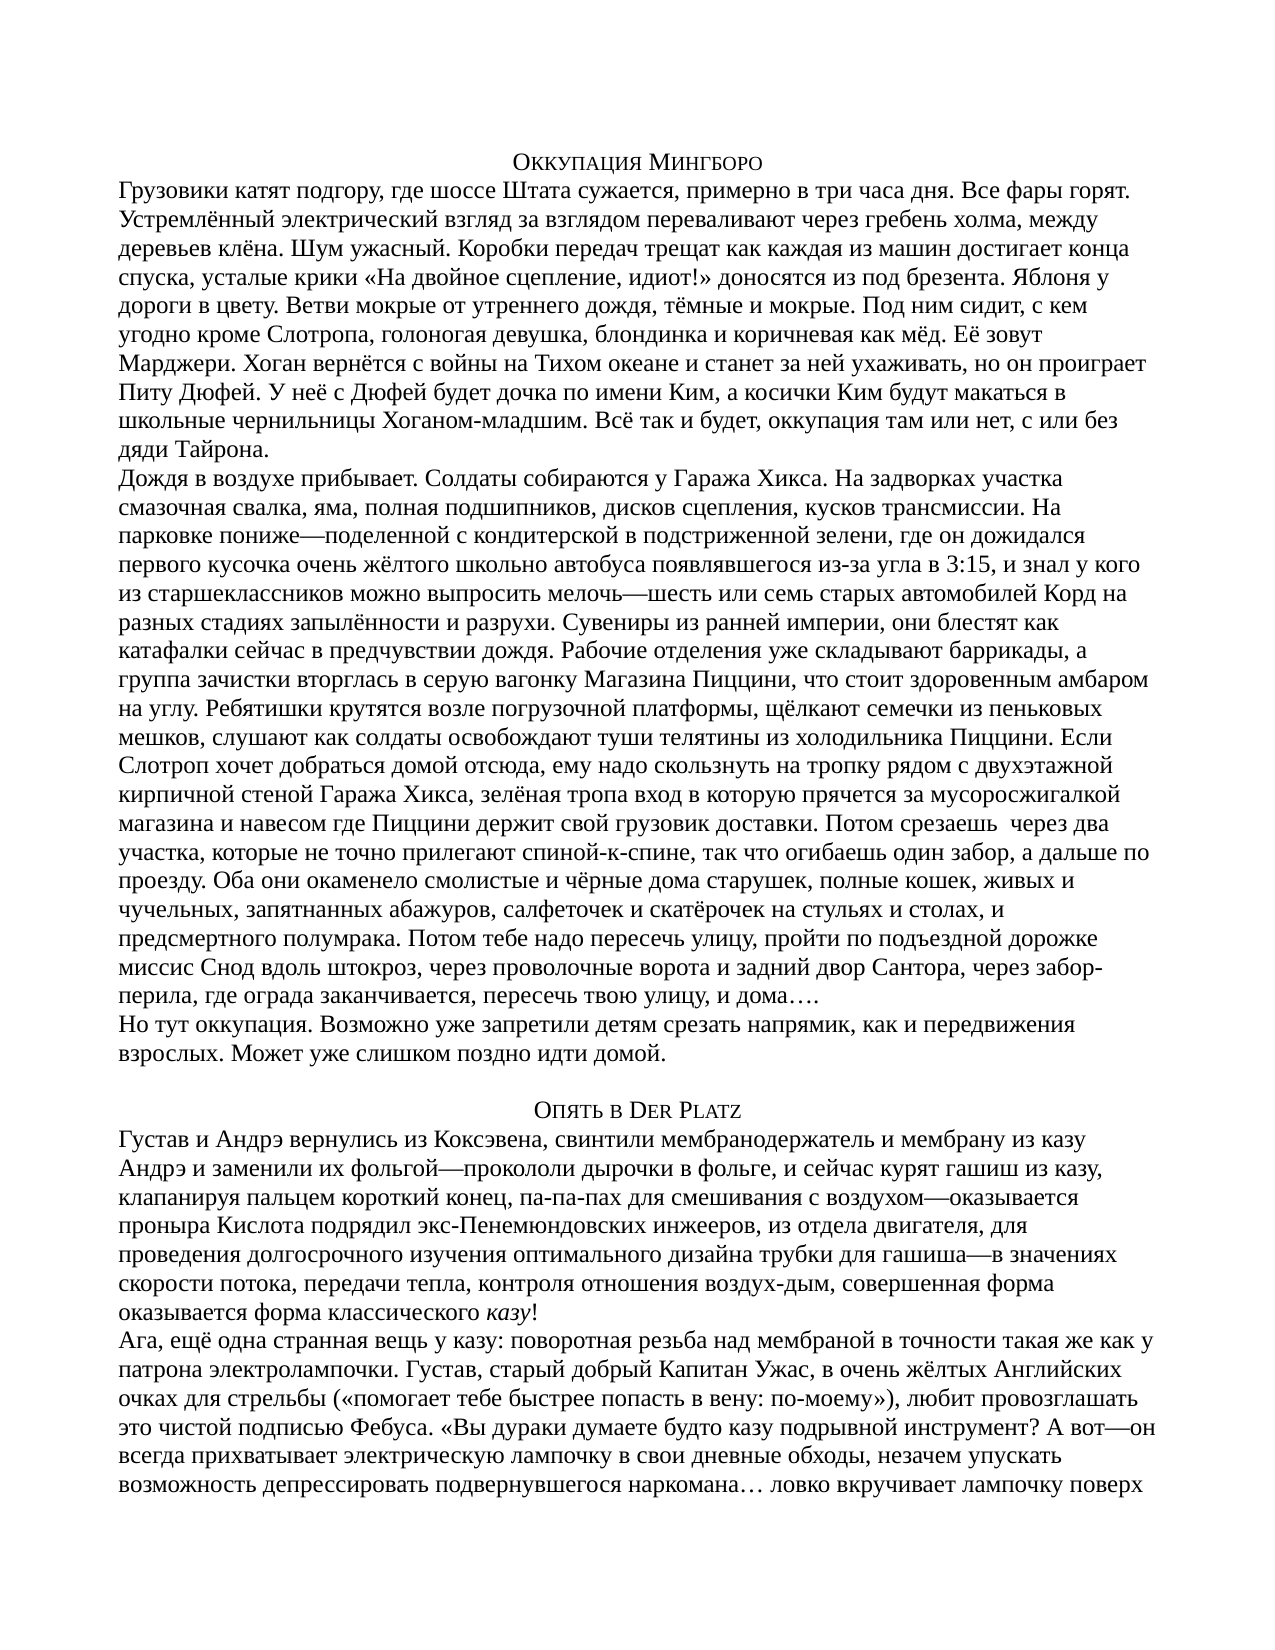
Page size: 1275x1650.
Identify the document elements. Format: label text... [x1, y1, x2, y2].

text Но тут оккупация. Возможно уже запретили детям срезать напрямик, как и передвижения взрослых. Может уже слишком поздно идти домой. [118, 1009, 1157, 1067]
text Густав и Андрэ вернулись из Коксэвена, свинтили мембранодержатель и мембрану из казу Андрэ и заменили их фольгой—прокололи дырочки в фольге, и сейчас курят гашиш из казу, клапанируя пальцем короткий конец, па-па-пах для смешивания с воздухом—оказывается проныра Кислота подрядил экс-Пенемюндовских инжееров, из отдела двигателя, для проведения долгосрочного изучения оптимального дизайна трубки для гашиша—в значениях скорости потока, передачи тепла, контроля отношения воздух-дым, совершенная форма оказывается форма классического казу! [118, 1124, 1157, 1326]
text Дождя в воздухе прибывает. Солдаты собираются у Гаража Хикса. На задворках участка смазочная свалка, яма, полная подшипников, дисков сцепления, кусков трансмиссии. На парковке пониже—поделенной с кондитерской в подстриженной зелени, где он дожидался первого кусочка очень жёлтого школьно автобуса появлявшегося из-за угла в 3:15, и знал у кого из старшеклассников можно выпросить мелочь—шесть или семь старых автомобилей Корд на разных стадиях запылённости и разрухи. Сувениры из ранней империи, они блестят как катафалки сейчас в предчувствии дождя. Рабочие отделения уже складывают баррикады, а группа зачистки вторглась в серую вагонку Магазина Пиццини, что стоит здоровенным амбаром на углу. Ребятишки крутятся возле погрузочной платформы, щёлкают семечки из пеньковых мешков, слушают как солдаты освобождают туши телятины из холодильника Пиццини. Если Слотроп хочет добраться домой отсюда, ему надо скользнуть на тропку рядом с двухэтажной кирпичной стеной Гаража Хикса, зелёная тропа вход в которую прячется за мусоросжигалкой магазина и навесом где Пиццини держит свой грузовик доставки. Потом срезаешь через два участка, которые не точно прилегают спиной-к-спине, так что огибаешь один забор, а дальше по проезду. Оба они окаменело смолистые и чёрные дома старушек, полные кошек, живых и чучельных, запятнанных абажуров, салфеточек и скатёрочек на стульях и столах, и предсмертного полумрака. Потом тебе надо пересечь улицу, пройти по подъездной дорожке миссис Снод вдоль штокроз, через проволочные ворота и задний двор Сантора, через забор-перила, где ограда заканчивается, пересечь твою улицу, и дома…. [118, 463, 1157, 1009]
text Опять в Der Platz [118, 1096, 1157, 1124]
text Ага, ещё одна странная вещь у казу: поворотная резьба над мембраной в точности такая же как у патрона электролампочки. Густав, старый добрый Капитан Ужас, в очень жёлтых Английских очках для стрельбы («помогает тебе быстрее попасть в вену: по-моему»), любит провозглашать это чистой подписью Фебуса. «Вы дураки думаете будто казу подрывной инструмент? А вот—он всегда прихватывает электрическую лампочку в свои дневные обходы, незачем упускать возможность депрессировать подвернувшегося наркомана… ловко вкручивает лампочку поверх [118, 1326, 1157, 1498]
text Грузовики катят подгору, где шоссе Штата сужается, примерно в три часа дня. Все фары горят. Устремлённый электрический взгляд за взглядом переваливают через гребень холма, между деревьев клёна. Шум ужасный. Коробки передач трещат как каждая из машин достигает конца спуска, усталые крики «На двойное сцепление, идиот!» доносятся из под брезента. Яблоня у дороги в цвету. Ветви мокрые от утреннего дождя, тёмные и мокрые. Под ним сидит, с кем угодно кроме Слотропа, голоногая девушка, блондинка и коричневая как мёд. Её зовут Марджери. Хоган вернётся с войны на Тихом океане и станет за ней ухаживать, но он проиграет Питу Дюфей. У неё с Дюфей будет дочка по имени Ким, а косички Ким будут макаться в школьные чернильницы Хоганом-младшим. Всё так и будет, оккупация там или нет, с или без дяди Тайрона. [118, 176, 1157, 463]
text Оккупация Мингборо [118, 147, 1157, 176]
